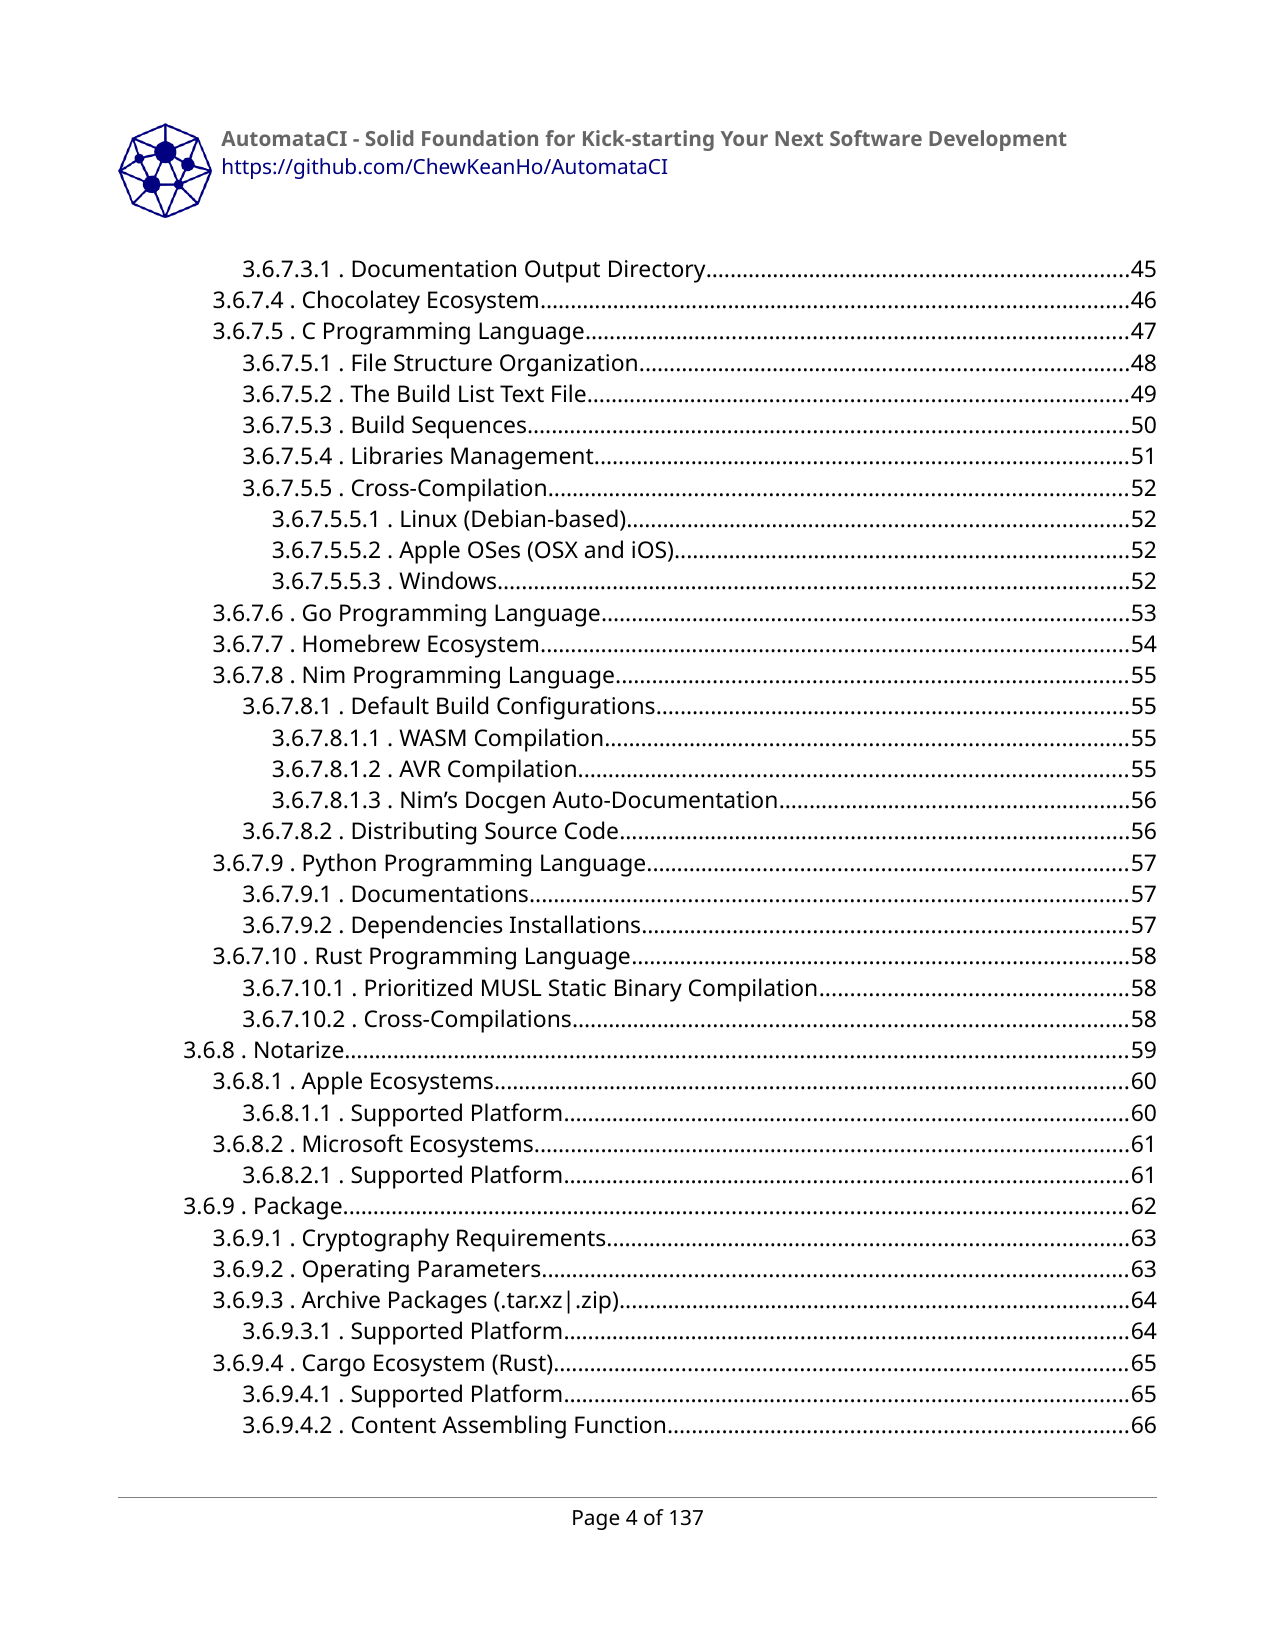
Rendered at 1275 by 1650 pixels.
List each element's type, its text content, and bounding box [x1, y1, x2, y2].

text 3.6.7.5.5.2 . Apple OSes (OSX and iOS) 52 [266, 534, 1157, 565]
text 3.6.9.2 . Operating Parameters 63 [207, 1253, 1157, 1284]
text 3.6.9.3 . Archive Packages (.tar.xz|.zip) 64 [207, 1284, 1157, 1315]
text 3.6.7.4 . Chocolatey Ecosystem 46 [207, 284, 1157, 315]
text 3.6.7.6 . Go Programming Language 53 [207, 597, 1157, 628]
text 3.6.7.8.2 . Distributing Source Code 56 [236, 815, 1157, 847]
text 3.6.7.7 . Homebrew Ecosystem 54 [207, 628, 1157, 659]
text 3.6.7.8.1.2 . AVR Compilation 55 [266, 753, 1157, 784]
text 3.6.9.1 . Cryptography Requirements 63 [207, 1222, 1157, 1253]
text 3.6.7.10 . Rust Programming Language 58 [207, 940, 1157, 972]
text 3.6.8.1 . Apple Ecosystems 60 [207, 1065, 1157, 1097]
text 3.6.7.5 . C Programming Language 47 [207, 315, 1157, 347]
text 3.6.8.1.1 . Supported Platform 60 [236, 1097, 1157, 1128]
text 3.6.7.5.4 . Libraries Management 51 [236, 440, 1157, 472]
text 3.6.9.4.1 . Supported Platform 65 [236, 1378, 1157, 1409]
text 3.6.8.2 . Microsoft Ecosystems 61 [207, 1128, 1157, 1159]
text 3.6.7.5.5 . Cross-Compilation 52 [236, 472, 1157, 503]
text 3.6.7.5.3 . Build Sequences 50 [236, 409, 1157, 440]
text 3.6.7.8.1.3 . Nim’s Docgen Auto-Documentation 56 [266, 784, 1157, 815]
text 3.6.9.3.1 . Supported Platform 64 [236, 1315, 1157, 1347]
text 3.6.9.4.2 . Content Assembling Function 66 [236, 1409, 1157, 1440]
text 3.6.7.9.2 . Dependencies Installations 57 [236, 909, 1157, 940]
text 3.6.7.5.5.3 . Windows 52 [266, 565, 1157, 597]
text 3.6.7.10.1 . Prioritized MUSL Static Binary Compilation 58 [236, 972, 1157, 1003]
text 3.6.7.8.1.1 . WASM Compilation 55 [266, 722, 1157, 753]
text 3.6.7.9 . Python Programming Language 57 [207, 847, 1157, 878]
text 3.6.9.4 . Cargo Ecosystem (Rust) 65 [207, 1347, 1157, 1378]
text 3.6.7.5.1 . File Structure Organization 48 [236, 347, 1157, 378]
text 3.6.7.5.2 . The Build List Text File 49 [236, 378, 1157, 409]
picture [118, 123, 212, 218]
text 3.6.7.10.2 . Cross-Compilations 58 [236, 1003, 1157, 1034]
text 3.6.7.8.1 . Default Build Configurations 55 [236, 690, 1157, 722]
text 3.6.7.8 . Nim Programming Language 55 [207, 659, 1157, 690]
text 3.6.7.9.1 . Documentations 57 [236, 878, 1157, 909]
text 3.6.7.5.5.1 . Linux (Debian-based) 52 [266, 503, 1157, 534]
text 3.6.7.3.1 . Documentation Output Directory 45 [236, 253, 1157, 284]
text 3.6.9 . Package 62 [177, 1190, 1157, 1222]
text 3.6.8.2.1 . Supported Platform 61 [236, 1159, 1157, 1190]
text 3.6.8 . Notarize 59 [177, 1034, 1157, 1065]
